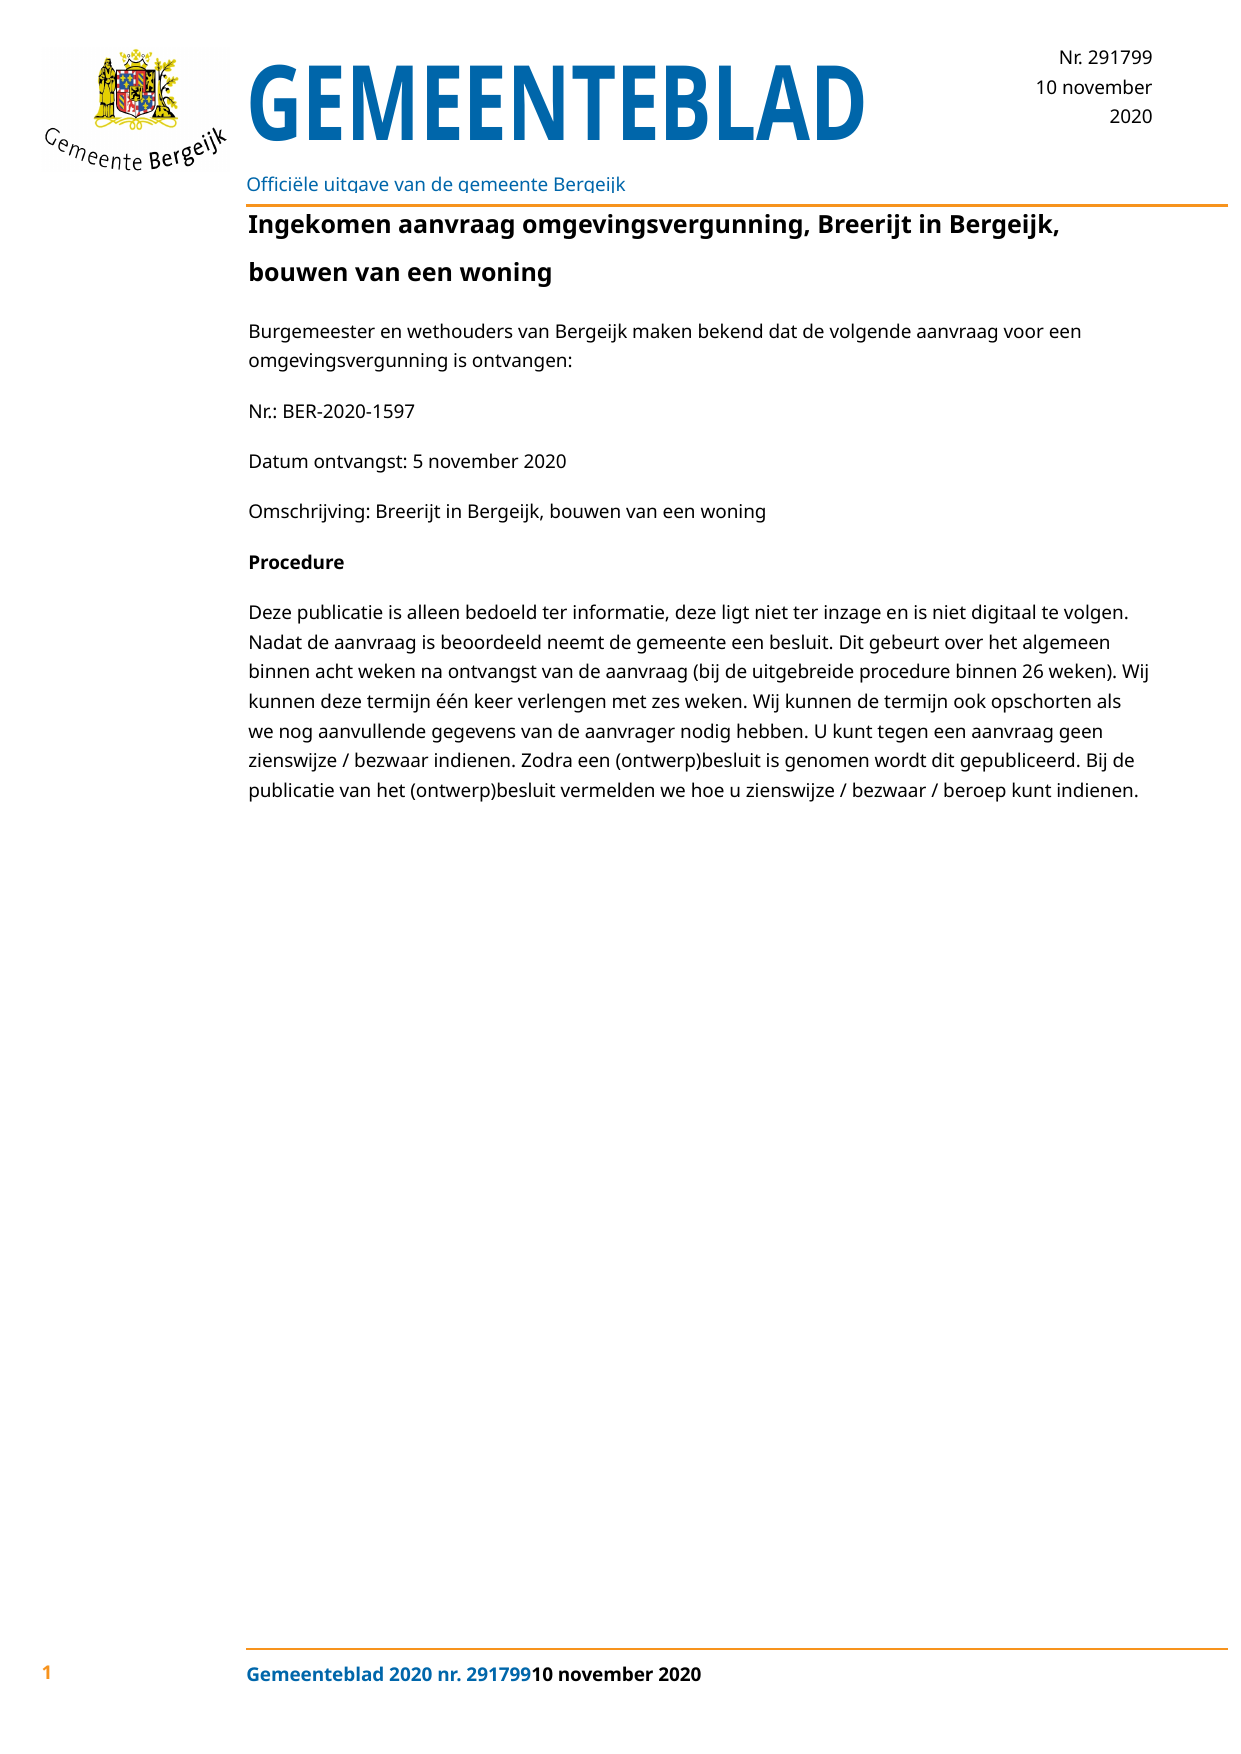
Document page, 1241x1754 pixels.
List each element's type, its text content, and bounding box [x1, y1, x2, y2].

text Datum ontvangst: 5 november 2020 [248, 448, 1152, 474]
text Burgemeester en wethouders van Bergeijk maken bekend dat de volgende aanvraag voor een omgevingsvergunning is ontvangen: [248, 318, 1152, 373]
picture [41, 47, 231, 172]
text Nr.: BER-2020-1597 [248, 398, 1152, 424]
text Ingekomen aanvraag omgevingsvergunning, Breerijt in Bergeijk, bouwen van een woning [248, 207, 1152, 288]
text Omschrijving: Breerijt in Bergeijk, bouwen van een woning [248, 499, 1152, 524]
text Deze publicatie is alleen bedoeld ter informatie, deze ligt niet ter inzage en is niet digitaal te volgen. Nadat de aanvraag is beoordeeld neemt de gemeente een besluit. Dit gebeurt over het algemeen binnen acht weken na ontvangst van de aanvraag (bij de uitgebreide procedure binnen 26 weken). Wij kunnen deze termijn één keer verlengen met zes weken. Wij kunnen de termijn ook opschorten als we nog aanvullende gegevens van de aanvrager nodig hebben. U kunt tegen een aanvraag geen zienswijze / bezwaar indienen. Zodra een (ontwerp)besluit is genomen wordt dit gepubliceerd. Bij de publicatie van het (ontwerp)besluit vermelden we hoe u zienswijze / bezwaar / beroep kunt indienen. [248, 599, 1152, 803]
text Procedure [248, 549, 1152, 575]
